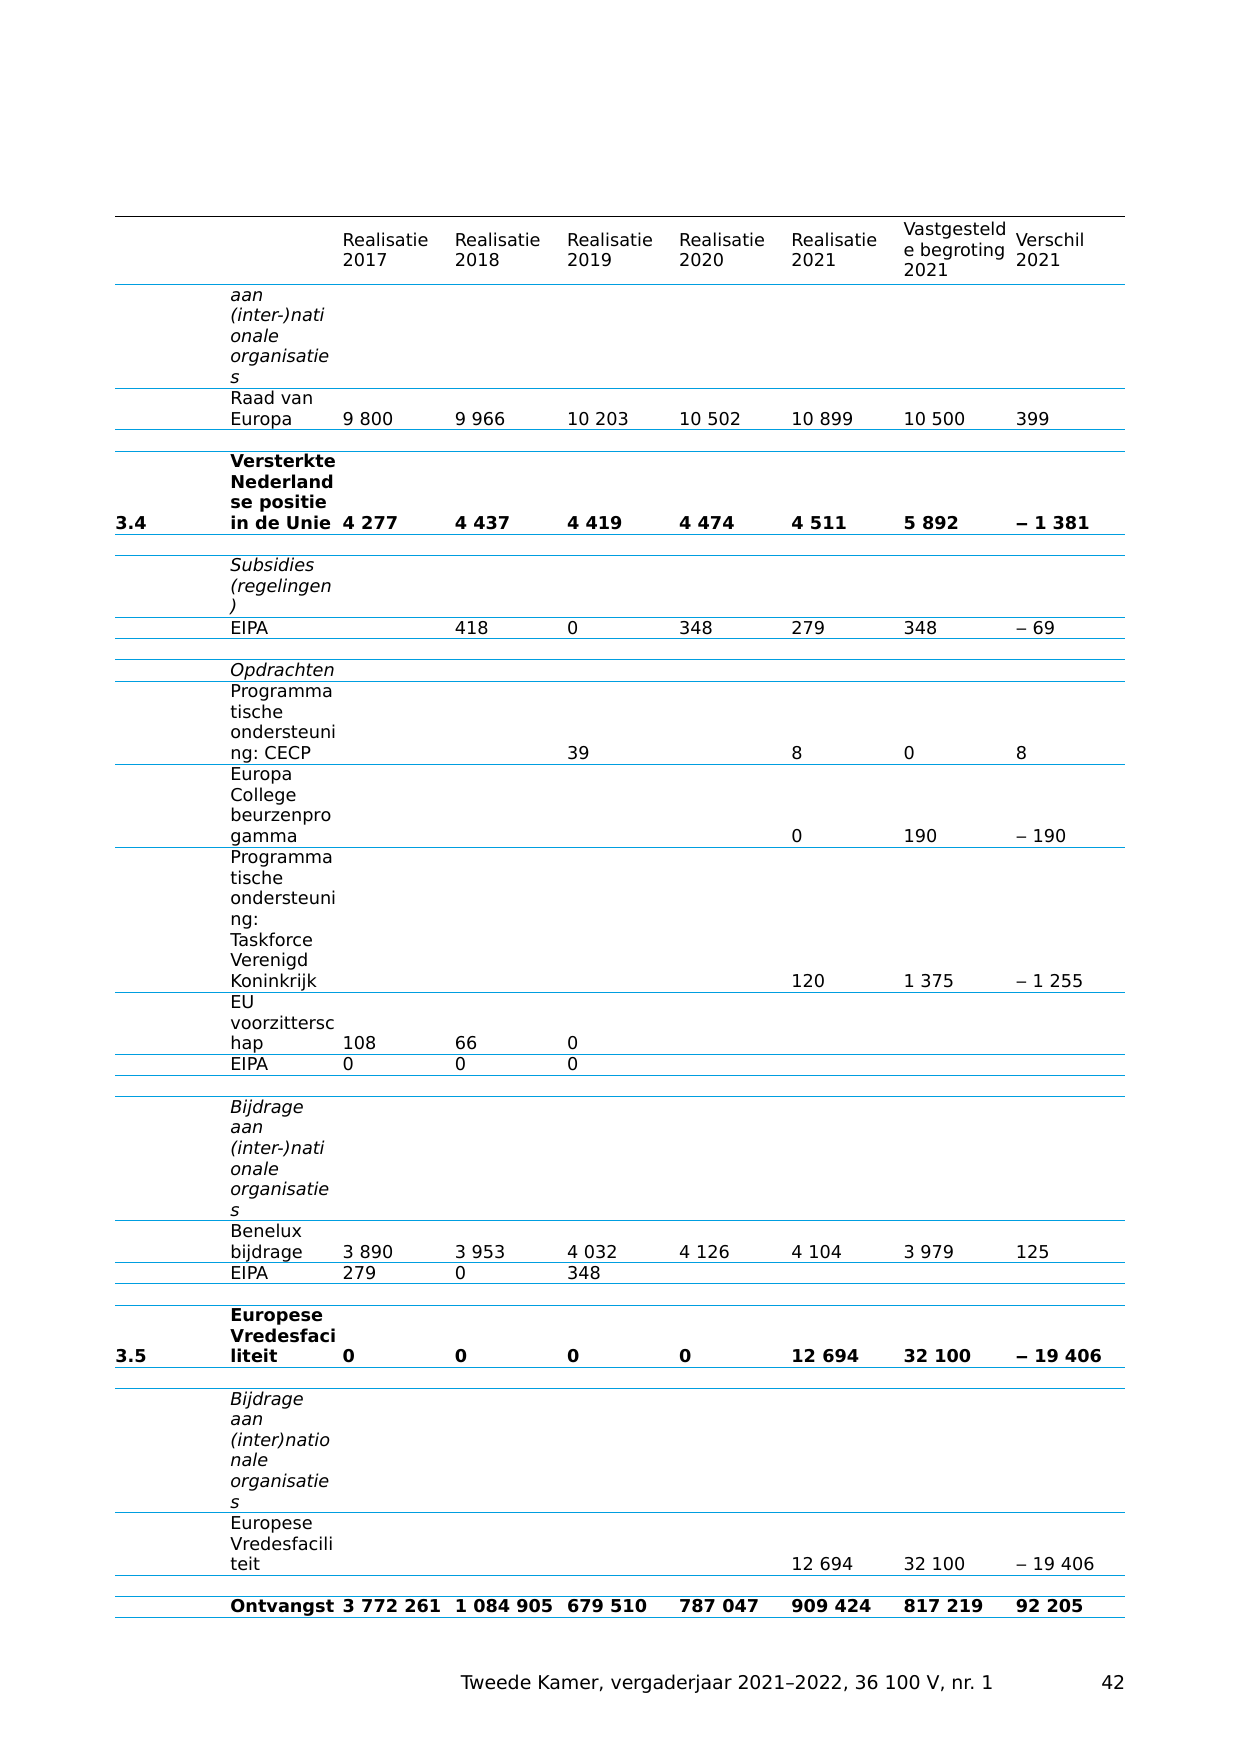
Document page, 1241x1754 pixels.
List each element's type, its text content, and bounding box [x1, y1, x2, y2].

table_cell 120 [788, 848, 900, 991]
table_cell 8 [788, 682, 900, 763]
table_cell [676, 660, 788, 681]
table_cell [340, 639, 452, 659]
table_cell Europa College beurzenprogamma [227, 765, 339, 847]
table_cell 3.5 [115, 1306, 227, 1367]
table_cell [676, 639, 788, 659]
table_cell [340, 1097, 452, 1220]
table_cell ‒ 69 [1013, 618, 1125, 638]
table_cell [788, 639, 900, 659]
table_cell 32 100 [900, 1513, 1013, 1575]
table_cell [452, 556, 564, 617]
table_cell [340, 848, 452, 991]
table_cell [788, 430, 900, 451]
table_cell [900, 1368, 1013, 1388]
table_cell [115, 389, 227, 429]
table_cell 8 [1013, 682, 1125, 763]
table_cell 4 511 [788, 452, 900, 533]
table_cell [115, 765, 227, 847]
table_cell ‒ 190 [1013, 765, 1125, 847]
table_cell [115, 1513, 227, 1575]
table_cell [340, 535, 452, 555]
table_cell 348 [900, 618, 1013, 638]
table_cell Programmatische ondersteuning: CECP [227, 682, 339, 763]
table_cell EIPA [227, 1263, 339, 1283]
table_cell [115, 1221, 227, 1262]
table_cell ‒ 19 406 [1013, 1306, 1125, 1367]
table_cell [788, 993, 900, 1054]
table_cell 679 510 [564, 1597, 676, 1617]
table_cell 5 892 [900, 452, 1013, 533]
table_cell 39 [564, 682, 676, 763]
table_cell [452, 285, 564, 388]
table_cell [340, 285, 452, 388]
table_cell Europese Vredesfaciliteit [227, 1306, 339, 1367]
table_cell aan (inter-)nationale organisaties [227, 285, 339, 388]
table_cell [115, 660, 227, 681]
table_cell 92 205 [1013, 1597, 1125, 1617]
table_cell [900, 556, 1013, 617]
table_cell [788, 1368, 900, 1388]
table_cell [115, 1597, 227, 1617]
table_cell 0 [900, 682, 1013, 763]
table_cell [676, 285, 788, 388]
table_cell 4 474 [676, 452, 788, 533]
table_cell [115, 217, 227, 284]
table_cell 1 084 905 [452, 1597, 564, 1617]
table_cell [115, 285, 227, 388]
table_cell [1013, 556, 1125, 617]
table_cell [1013, 535, 1125, 555]
table_cell [900, 430, 1013, 451]
table_cell 279 [788, 618, 900, 638]
table_cell [1013, 1389, 1125, 1512]
table_cell Realisatie 2017 [340, 217, 452, 284]
table_cell [788, 556, 900, 617]
table_cell 9 966 [452, 389, 564, 429]
table_cell [340, 1284, 452, 1304]
table_cell 0 [564, 1055, 676, 1075]
table_cell [1013, 1097, 1125, 1220]
table_cell 0 [452, 1055, 564, 1075]
table_cell [788, 535, 900, 555]
table_cell [676, 1389, 788, 1512]
table_cell [676, 1055, 788, 1075]
table_cell 0 [788, 765, 900, 847]
table_cell Realisatie 2019 [564, 217, 676, 284]
table_cell EIPA [227, 1055, 339, 1075]
table_cell [227, 430, 339, 451]
table_cell Raad van Europa [227, 389, 339, 429]
table_cell [900, 1576, 1013, 1596]
table_cell [676, 682, 788, 763]
table_cell [788, 1263, 900, 1283]
table_cell 418 [452, 618, 564, 638]
table_cell [1013, 1368, 1125, 1388]
table_cell 909 424 [788, 1597, 900, 1617]
table_cell [900, 1055, 1013, 1075]
table_cell [676, 1097, 788, 1220]
table_cell 9 800 [340, 389, 452, 429]
table_cell [1013, 639, 1125, 659]
table_cell [564, 556, 676, 617]
table_cell [115, 1576, 227, 1596]
table_cell 4 032 [564, 1221, 676, 1262]
table_cell 348 [676, 618, 788, 638]
table_cell 4 277 [340, 452, 452, 533]
table_cell [227, 1076, 339, 1096]
table_cell [227, 1284, 339, 1304]
table_cell 12 694 [788, 1306, 900, 1367]
table_cell [900, 1284, 1013, 1304]
table_cell [788, 1576, 900, 1596]
table_cell Europese Vredesfaciliteit [227, 1513, 339, 1575]
table_cell [900, 1076, 1013, 1096]
table_cell [452, 430, 564, 451]
table_cell [564, 1097, 676, 1220]
table_cell 66 [452, 993, 564, 1054]
table_cell [452, 1097, 564, 1220]
table_cell Realisatie 2020 [676, 217, 788, 284]
table_cell [788, 1389, 900, 1512]
table_cell Realisatie 2021 [788, 217, 900, 284]
table_cell [564, 1284, 676, 1304]
table_cell 32 100 [900, 1306, 1013, 1367]
table_cell [115, 1076, 227, 1096]
table_cell Ontvangst [227, 1597, 339, 1617]
table_cell 190 [900, 765, 1013, 847]
table_cell [900, 1097, 1013, 1220]
table_cell [1013, 285, 1125, 388]
table_cell [1013, 430, 1125, 451]
table_cell [900, 535, 1013, 555]
table_cell [676, 1576, 788, 1596]
table_cell [115, 535, 227, 555]
table_cell 279 [340, 1263, 452, 1283]
table_cell [340, 1576, 452, 1596]
table_cell 3 772 261 [340, 1597, 452, 1617]
table_cell [452, 639, 564, 659]
table_cell [676, 556, 788, 617]
table_cell 10 502 [676, 389, 788, 429]
table_cell [676, 430, 788, 451]
table_cell [788, 1076, 900, 1096]
table_cell [452, 1576, 564, 1596]
table_cell [900, 1389, 1013, 1512]
table_cell 0 [340, 1306, 452, 1367]
table_cell [452, 535, 564, 555]
table_cell [452, 1076, 564, 1096]
table_cell 0 [452, 1306, 564, 1367]
table_cell [452, 682, 564, 763]
table_cell [115, 1368, 227, 1388]
table_cell Opdrachten [227, 660, 339, 681]
table_cell 1 375 [900, 848, 1013, 991]
table_cell 125 [1013, 1221, 1125, 1262]
table_cell [115, 848, 227, 991]
table_cell Benelux bijdrage [227, 1221, 339, 1262]
table_cell [340, 765, 452, 847]
table_cell ‒ 1 255 [1013, 848, 1125, 991]
table_cell [1013, 993, 1125, 1054]
table_cell [564, 1513, 676, 1575]
table_cell [115, 1284, 227, 1304]
table_cell [452, 1284, 564, 1304]
table_cell Subsidies (regelingen) [227, 556, 339, 617]
table_cell [340, 682, 452, 763]
table_cell 4 126 [676, 1221, 788, 1262]
table_cell 10 899 [788, 389, 900, 429]
table_cell [900, 993, 1013, 1054]
table_cell EU voorzitterschap [227, 993, 339, 1054]
table_cell [115, 556, 227, 617]
table_cell [1013, 660, 1125, 681]
table_cell [115, 1097, 227, 1220]
table_cell [676, 1284, 788, 1304]
table_cell [564, 1368, 676, 1388]
table_cell [564, 765, 676, 847]
table_cell 3 979 [900, 1221, 1013, 1262]
table_cell [227, 535, 339, 555]
table_cell Vastgestelde begroting 2021 [900, 217, 1013, 284]
table_cell Bijdrage aan (inter-)nationale organisaties [227, 1097, 339, 1220]
table_cell [452, 1368, 564, 1388]
table_cell 787 047 [676, 1597, 788, 1617]
table_cell [1013, 1076, 1125, 1096]
table_cell [227, 1368, 339, 1388]
table_cell 0 [340, 1055, 452, 1075]
table_cell [676, 848, 788, 991]
table_cell [564, 1076, 676, 1096]
table_cell [115, 430, 227, 451]
table_cell [340, 556, 452, 617]
table_cell 0 [564, 618, 676, 638]
table_cell 3 890 [340, 1221, 452, 1262]
table_cell 10 203 [564, 389, 676, 429]
table_cell Bijdrage aan (inter)nationale organisaties [227, 1389, 339, 1512]
table_cell [115, 682, 227, 763]
table_cell [452, 1389, 564, 1512]
table_cell [340, 1389, 452, 1512]
table_cell 0 [564, 1306, 676, 1367]
table_cell 4 104 [788, 1221, 900, 1262]
table_cell [900, 285, 1013, 388]
table_cell [676, 993, 788, 1054]
table_cell [900, 639, 1013, 659]
table_cell 399 [1013, 389, 1125, 429]
table_cell [788, 1097, 900, 1220]
table_cell [340, 1076, 452, 1096]
table_cell [115, 618, 227, 638]
table_cell 0 [564, 993, 676, 1054]
table_cell [227, 639, 339, 659]
table_cell [340, 618, 452, 638]
table_cell [340, 660, 452, 681]
table_cell Verschil 2021 [1013, 217, 1125, 284]
table_cell [115, 639, 227, 659]
table_cell [115, 993, 227, 1054]
table_cell [676, 765, 788, 847]
table_cell [564, 639, 676, 659]
table_cell [900, 660, 1013, 681]
table_cell [340, 1513, 452, 1575]
table_cell [900, 1263, 1013, 1283]
table_cell [676, 1076, 788, 1096]
table_cell [676, 1263, 788, 1283]
table_cell [115, 1263, 227, 1283]
table_cell [1013, 1576, 1125, 1596]
table_cell 0 [452, 1263, 564, 1283]
table_cell 348 [564, 1263, 676, 1283]
table_cell 3 953 [452, 1221, 564, 1262]
table_cell [788, 285, 900, 388]
table_cell [564, 535, 676, 555]
table_cell Versterkte Nederlandse positie in de Unie [227, 452, 339, 533]
table_cell [564, 660, 676, 681]
table_cell [676, 1513, 788, 1575]
table_cell [452, 660, 564, 681]
table_cell [788, 1055, 900, 1075]
table_cell 3.4 [115, 452, 227, 533]
table_cell [564, 1576, 676, 1596]
table_cell [564, 1389, 676, 1512]
table_cell [340, 1368, 452, 1388]
table_cell 12 694 [788, 1513, 900, 1575]
table_cell Realisatie 2018 [452, 217, 564, 284]
table_cell [676, 535, 788, 555]
table_cell [788, 1284, 900, 1304]
table_cell [1013, 1263, 1125, 1283]
table_cell [1013, 1055, 1125, 1075]
table_cell [115, 1389, 227, 1512]
table_cell Programmatische ondersteuning: Taskforce Verenigd Koninkrijk [227, 848, 339, 991]
table_cell ‒ 1 381 [1013, 452, 1125, 533]
table_cell [115, 1055, 227, 1075]
table_cell [564, 848, 676, 991]
table_cell 817 219 [900, 1597, 1013, 1617]
table_cell EIPA [227, 618, 339, 638]
table_cell [452, 765, 564, 847]
table_cell 0 [676, 1306, 788, 1367]
table_cell [1013, 1284, 1125, 1304]
table_cell [452, 848, 564, 991]
table_cell 108 [340, 993, 452, 1054]
table_header Tabel 6 Budgettaire gevolgen van beleidsartikel 3 Effectieve Europese samenwerking (bedragen x € 1.000) [115, 191, 1125, 216]
table_cell [564, 285, 676, 388]
table_cell [564, 430, 676, 451]
table_cell [788, 660, 900, 681]
table_cell [452, 1513, 564, 1575]
table_cell [227, 1576, 339, 1596]
table_cell [227, 217, 339, 284]
table_cell 4 437 [452, 452, 564, 533]
table_cell 10 500 [900, 389, 1013, 429]
table_cell [340, 430, 452, 451]
table_cell ‒ 19 406 [1013, 1513, 1125, 1575]
table_cell [676, 1368, 788, 1388]
table_cell 4 419 [564, 452, 676, 533]
